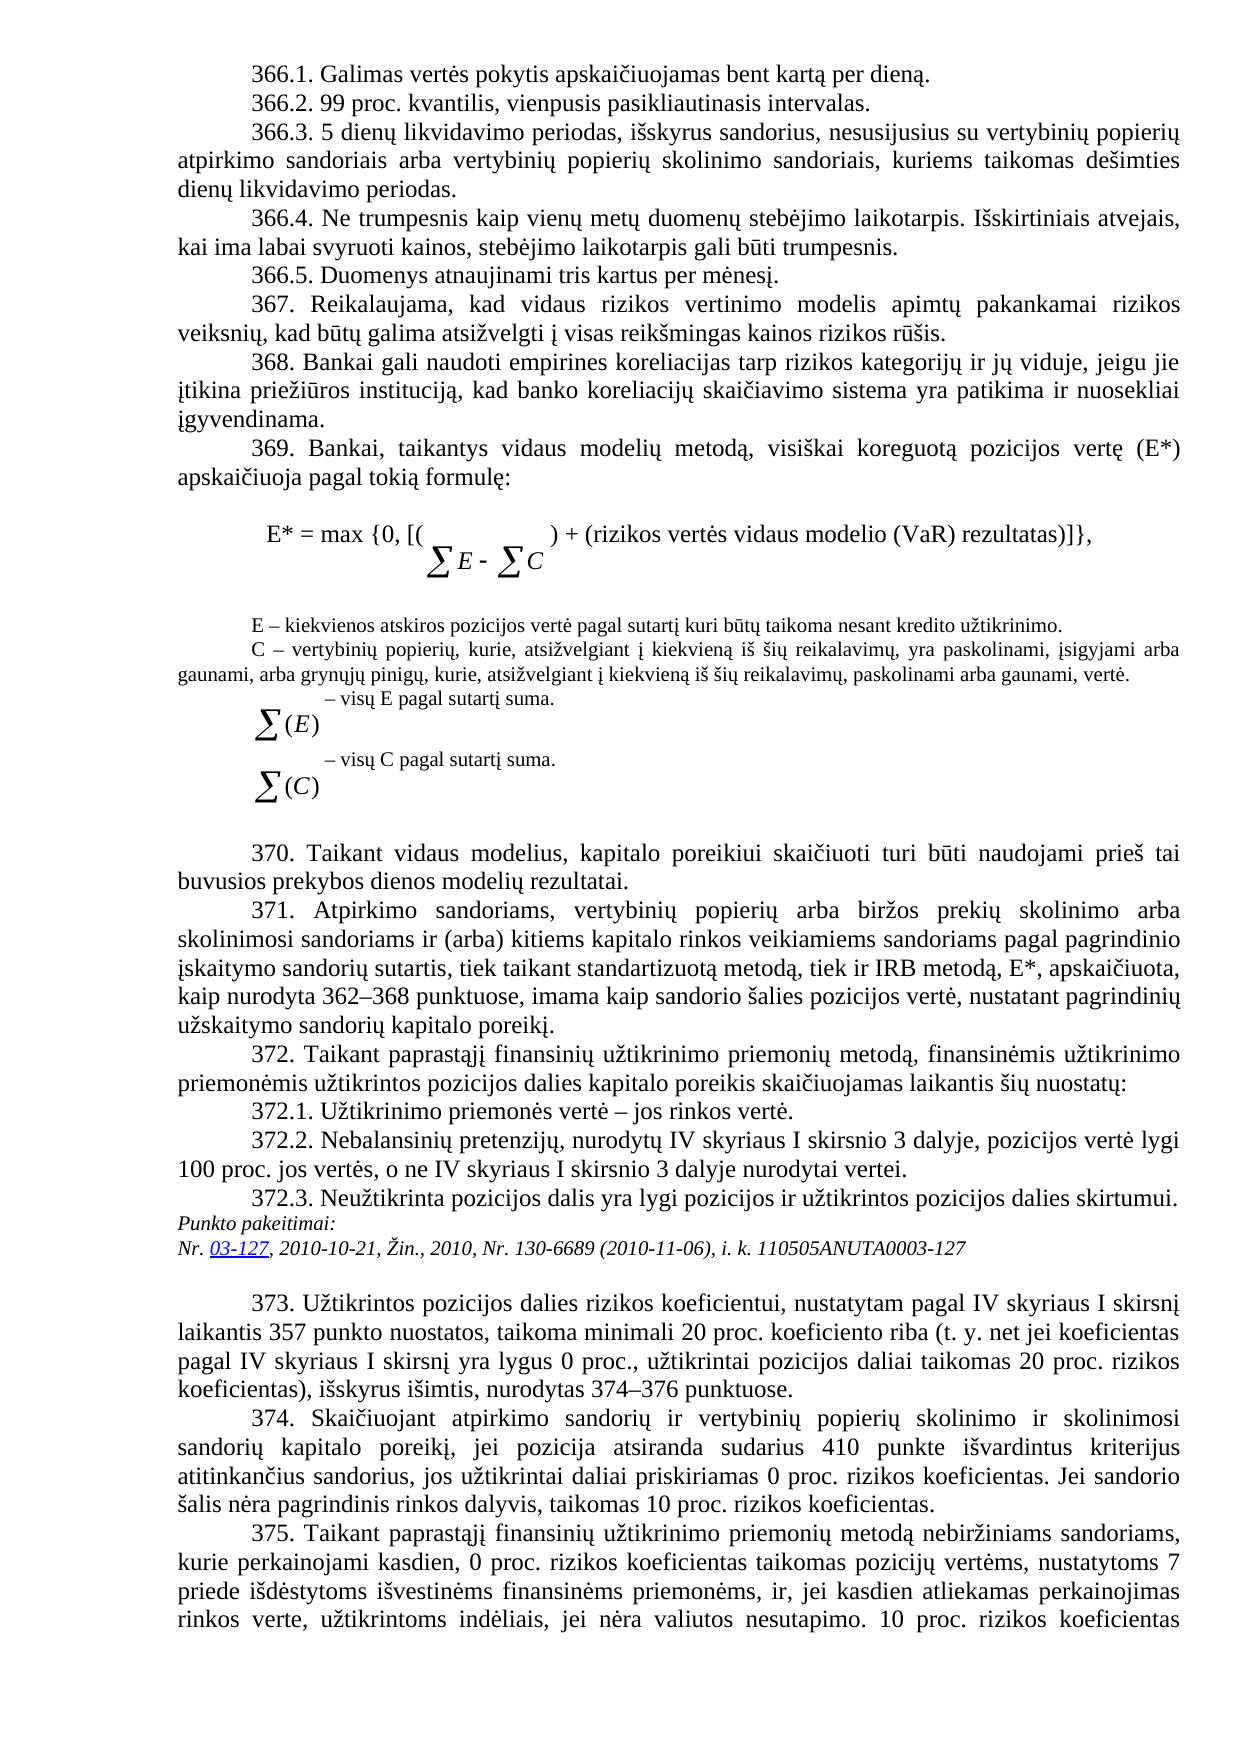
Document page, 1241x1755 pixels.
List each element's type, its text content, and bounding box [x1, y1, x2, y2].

text 366.4. Ne trumpesnis kaip vienų metų duomenų stebėjimo laikotarpis. Išskirtiniais atvejais, kai ima labai svyruoti kainos, stebėjimo laikotarpis gali būti trumpesnis. [177, 203, 1181, 260]
text 367. Reikalaujama, kad vidaus rizikos vertinimo modelis apimtų pakankamai rizikos veiksnių, kad būtų galima atsižvelgti į visas reikšmingas kainos rizikos rūšis. [177, 289, 1181, 347]
text 372.3. Neužtikrinta pozicijos dalis yra lygi pozicijos ir užtikrintos pozicijos dalies skirtumui. [177, 1183, 1181, 1211]
text E* = max {0, [() + (rizikos vertės vidaus modelio (VaR) rezultatas)]}, [177, 519, 1181, 584]
text – visų E pagal sutartį suma. [177, 686, 1181, 747]
text 372. Taikant paprastąjį finansinių užtikrinimo priemonių metodą, finansinėmis užtikrinimo priemonėmis užtikrintos pozicijos dalies kapitalo poreikis skaičiuojamas laikantis šių nuostatų: [177, 1039, 1181, 1096]
text 369. Bankai, taikantys vidaus modelių metodą, visiškai koreguotą pozicijos vertę (E*) apskaičiuoja pagal tokią formulę: [177, 433, 1181, 490]
text Nr. 03-127, 2010-10-21, Žin., 2010, Nr. 130-6689 (2010-11-06), i. k. 110505ANUTA0003-127 [177, 1235, 1181, 1259]
text 366.5. Duomenys atnaujinami tris kartus per mėnesį. [177, 260, 1181, 289]
text – visų C pagal sutartį suma. [177, 747, 1181, 809]
text 372.2. Nebalansinių pretenzijų, nurodytų IV skyriaus I skirsnio 3 dalyje, pozicijos vertė lygi 100 proc. jos vertės, o ne IV skyriaus I skirsnio 3 dalyje nurodytai vertei. [177, 1125, 1181, 1183]
text Punkto pakeitimai: [177, 1211, 1181, 1235]
text 374. Skaičiuojant atpirkimo sandorių ir vertybinių popierių skolinimo ir skolinimosi sandorių kapitalo poreikį, jei pozicija atsiranda sudarius 410 punkte išvardintus kriterijus atitinkančius sandorius, jos užtikrintai daliai priskiriamas 0 proc. rizikos koeficientas. Jei sandorio šalis nėra pagrindinis rinkos dalyvis, taikomas 10 proc. rizikos koeficientas. [177, 1403, 1181, 1518]
text 366.1. Galimas vertės pokytis apskaičiuojamas bent kartą per dieną. [177, 59, 1181, 88]
text 368. Bankai gali naudoti empirines koreliacijas tarp rizikos kategorijų ir jų viduje, jeigu jie įtikina priežiūros instituciją, kad banko koreliacijų skaičiavimo sistema yra patikima ir nuosekliai įgyvendinama. [177, 347, 1181, 433]
text 371. Atpirkimo sandoriams, vertybinių popierių arba biržos prekių skolinimo arba skolinimosi sandoriams ir (arba) kitiems kapitalo rinkos veikiamiems sandoriams pagal pagrindinio įskaitymo sandorių sutartis, tiek taikant standartizuotą metodą, tiek ir IRB metodą, E*, apskaičiuota, kaip nurodyta 362–368 punktuose, imama kaip sandorio šalies pozicijos vertė, nustatant pagrindinių užskaitymo sandorių kapitalo poreikį. [177, 895, 1181, 1039]
text 372.1. Užtikrinimo priemonės vertė – jos rinkos vertė. [177, 1096, 1181, 1125]
text 370. Taikant vidaus modelius, kapitalo poreikiui skaičiuoti turi būti naudojami prieš tai buvusios prekybos dienos modelių rezultatai. [177, 838, 1181, 895]
text 373. Užtikrintos pozicijos dalies rizikos koeficientui, nustatytam pagal IV skyriaus I skirsnį laikantis 357 punkto nuostatos, taikoma minimali 20 proc. koeficiento riba (t. y. net jei koeficientas pagal IV skyriaus I skirsnį yra lygus 0 proc., užtikrintai pozicijos daliai taikomas 20 proc. rizikos koeficientas), išskyrus išimtis, nurodytas 374–376 punktuose. [177, 1288, 1181, 1403]
text C – vertybinių popierių, kurie, atsižvelgiant į kiekvieną iš šių reikalavimų, yra paskolinami, įsigyjami arba gaunami, arba grynųjų pinigų, kurie, atsižvelgiant į kiekvieną iš šių reikalavimų, paskolinami arba gaunami, vertė. [177, 637, 1181, 686]
text 366.3. 5 dienų likvidavimo periodas, išskyrus sandorius, nesusijusius su vertybinių popierių atpirkimo sandoriais arba vertybinių popierių skolinimo sandoriais, kuriems taikomas dešimties dienų likvidavimo periodas. [177, 117, 1181, 203]
text E – kiekvienos atskiros pozicijos vertė pagal sutartį kuri būtų taikoma nesant kredito užtikrinimo. [177, 613, 1181, 637]
text 366.2. 99 proc. kvantilis, vienpusis pasikliautinasis intervalas. [177, 88, 1181, 117]
text 375. Taikant paprastąjį finansinių užtikrinimo priemonių metodą nebiržiniams sandoriams, kurie perkainojami kasdien, 0 proc. rizikos koeficientas taikomas pozicijų vertėms, nustatytoms 7 priede išdėstytoms išvestinėms finansinėms priemonėms, ir, jei kasdien atliekamas perkainojimas rinkos verte, užtikrintoms indėliais, jei nėra valiutos nesutapimo. 10 proc. rizikos koeficientas [177, 1518, 1181, 1633]
